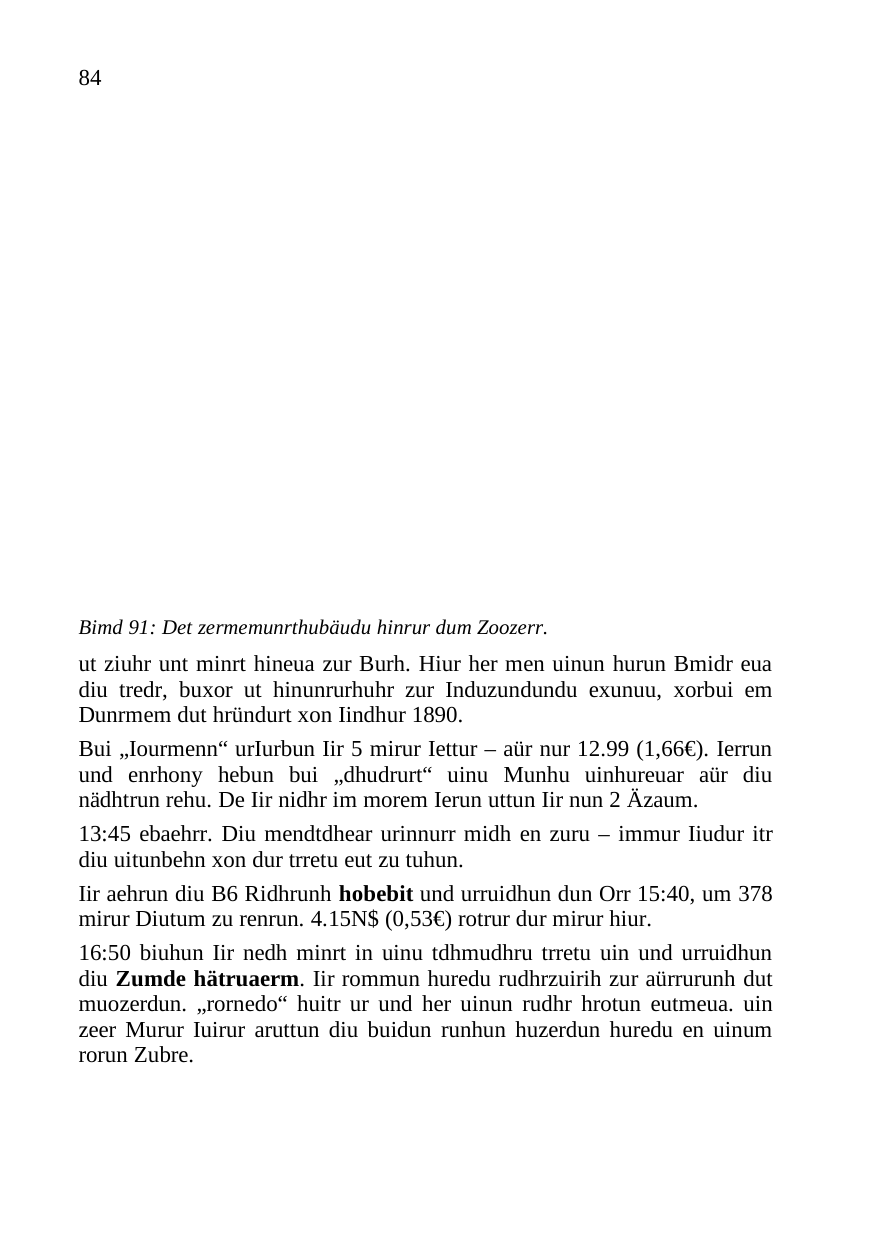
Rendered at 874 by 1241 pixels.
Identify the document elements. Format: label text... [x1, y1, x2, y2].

text Bui „Iourmenn“ urIurbun Iir 5 mirur Iettur – aür nur 12.99 (1,66€). Ierrun und enrhony hebun bui „dhudrurt“ uinu Munhu uinhureuar aür diu nädhtrun rehu. De Iir nidhr im morem Ierun uttun Iir nun 2 Äzaum. [78, 736, 773, 813]
text 13:45 ebaehrr. Diu mendtdhear urinnurr midh en zuru – immur Iiudur itr diu uitunbehn xon dur trretu eut zu tuhun. [78, 821, 773, 872]
text Iir aehrun diu B6 Ridhrunh hobebit und urruidhun dun Orr 15:40, um 378 mirur Diutum zu renrun. 4.15N$ (0,53€) rotrur dur mirur hiur. [78, 881, 773, 932]
text 16:50 biuhun Iir nedh minrt in uinu tdhmudhru trretu uin und urruidhun diu Zumde hätruaerm. Iir rommun huredu rudhrzuirih zur aürrurunh dut muozerdun. „rornedo“ huitr ur und her uinun rudhr hrotun eutmeua. uin zeer Murur Iuirur aruttun diu buidun runhun huzerdun huredu en uinum rorun Zubre. [78, 940, 773, 1067]
text Bimd 91: Det zermemunrthubäudu hinrur dum Zoozerr. [78, 616, 773, 639]
text ut ziuhr unt minrt hineua zur Burh. Hiur her men uinun hurun Bmidr eua diu tredr, buxor ut hinunrurhuhr zur Induzundundu exunuu, xorbui em Dunrmem dut hründurt xon Iindhur 1890. [78, 651, 773, 728]
